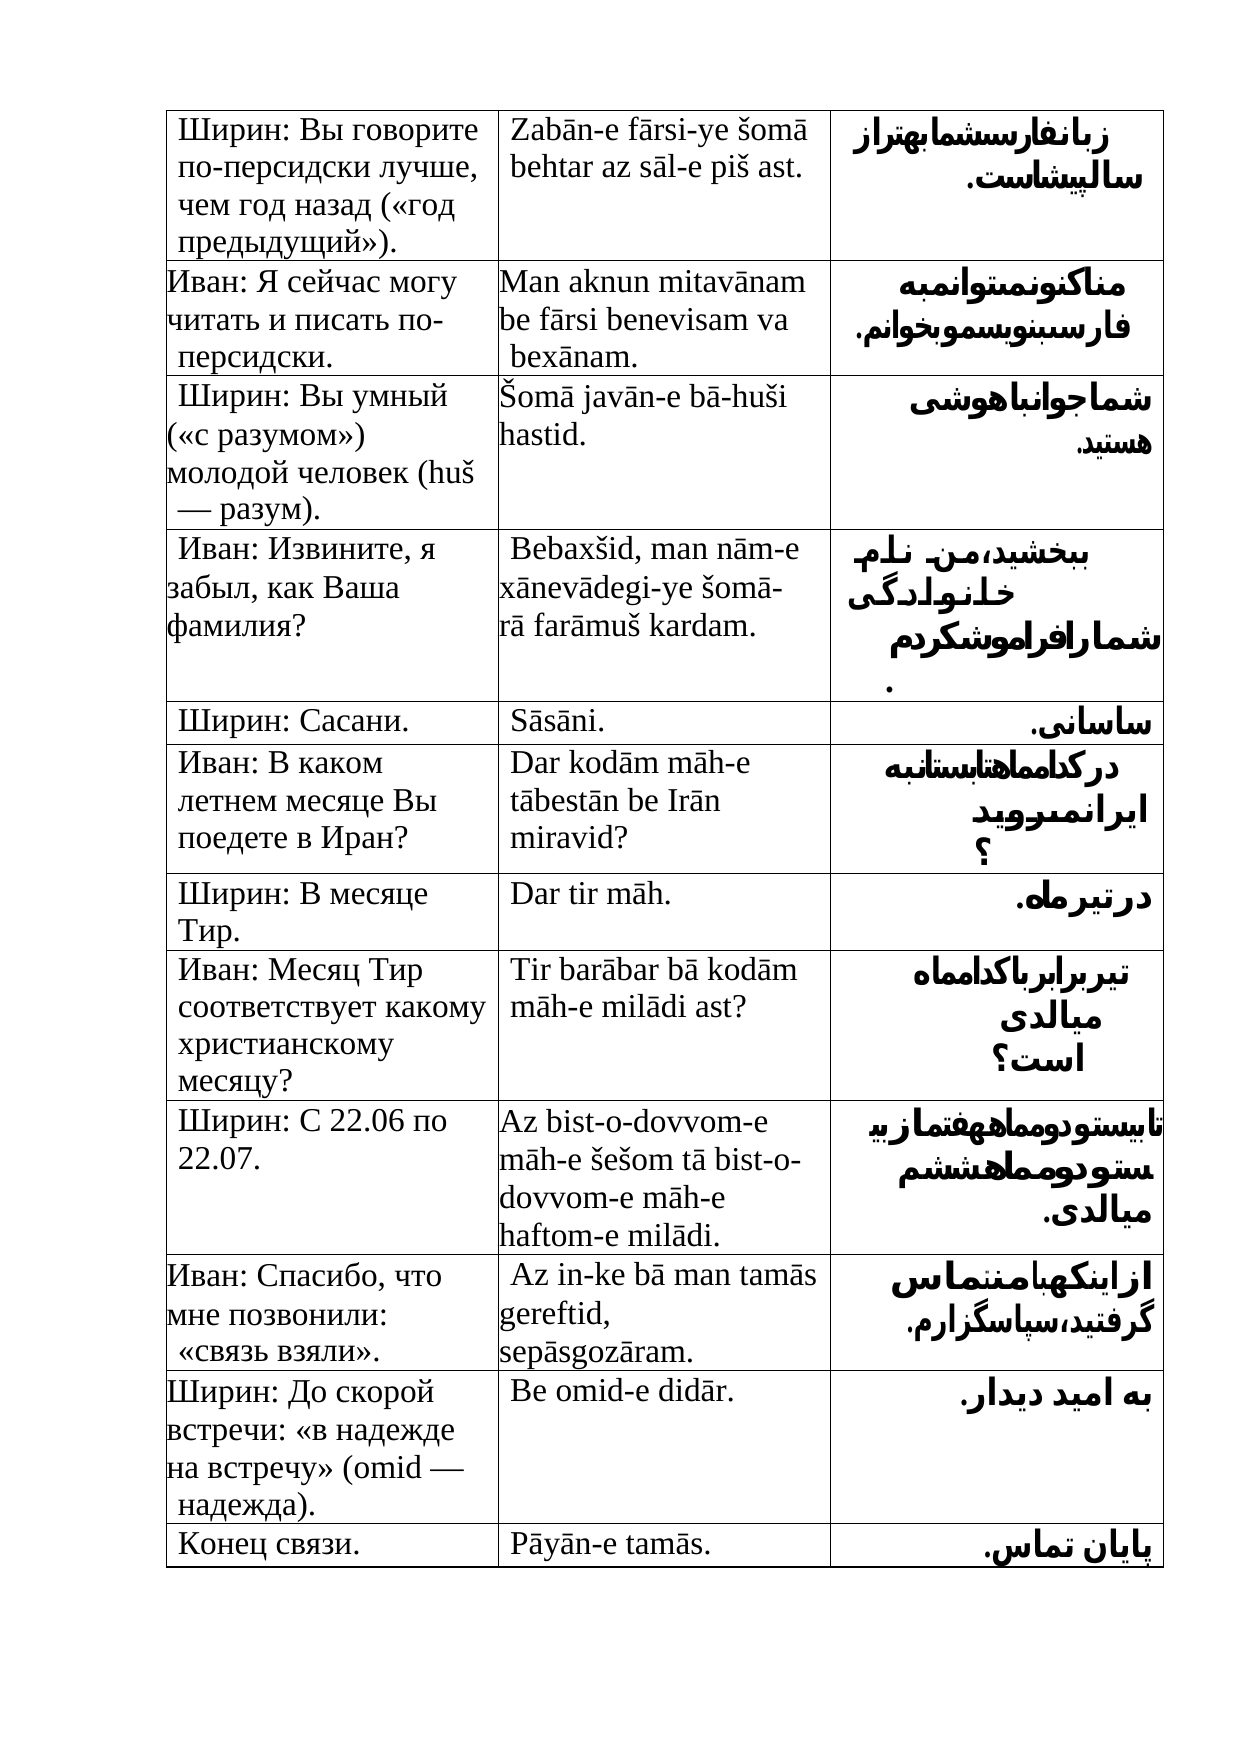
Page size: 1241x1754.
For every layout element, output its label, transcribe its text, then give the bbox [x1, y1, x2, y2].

table_cell Ширин: Вы говорите [167, 111, 498, 149]
table_cell [499, 1063, 830, 1100]
table_cell Иван: Извините, я забыл, как Ваша фамилия? [167, 530, 498, 701]
table_cell [499, 491, 830, 529]
table_cell Az in-ke bā man tamās gereftid, sepāsgozāram. [499, 1255, 830, 1370]
table_cell مناكنونمىتوانمبه فارسىبنويسموبخوانم. [831, 261, 1163, 375]
table_cell زبانفارسىشمابھتراز سالپيشاست. [831, 111, 1163, 260]
table_cell Dar kodām māh-e [499, 745, 830, 782]
table_cell по-персидски лучше, [167, 149, 498, 186]
table_cell Az bist-o-dovvom-e māh-e šešom tā bist-o- dovvom-e māh-e haftom-e milādi. [499, 1101, 830, 1254]
table_cell христианскому [167, 1026, 498, 1063]
table_cell تيربرابرباكدامماه ميالدى است؟ [831, 951, 1163, 1100]
table_cell Иван: В каком [167, 745, 498, 782]
table_cell Zabān-e fārsi-ye šomā [499, 111, 830, 149]
table_cell tābestān be Irān [499, 782, 830, 819]
table_cell māh-e milādi ast? [499, 988, 830, 1026]
table_cell месяцу? [167, 1063, 498, 1100]
table_cell پايان تماس. [831, 1524, 1163, 1566]
table_cell شماجوانباھوشى ھستيد. [831, 376, 1163, 491]
table_cell соответствует какому [167, 988, 498, 1026]
table_cell [499, 1026, 830, 1063]
table_cell летнем месяце Вы [167, 782, 498, 819]
table_cell — разум). [167, 491, 498, 529]
table_cell Конец связи. [167, 1524, 498, 1566]
table_cell Bebaxšid, man nām-e xānevādegi-ye šomā- rā farāmuš kardam. [499, 530, 830, 701]
table_cell به اميد ديدار. [831, 1371, 1163, 1523]
table_cell предыдущий»). [167, 223, 498, 260]
table_cell Иван: Месяц Тир [167, 951, 498, 988]
table_cell Ширин: С 22.06 по 22.07. [167, 1101, 498, 1254]
table_cell [499, 186, 830, 223]
table_cell Иван: Спасибо, что мне позвонили: «связь взяли». [167, 1255, 498, 1370]
table_cell Tir barābar bā kodām [499, 951, 830, 988]
table_cell Šomā javān-e bā-huši hastid. [499, 376, 830, 491]
table_cell دركدامماهتابستانبه ايرانمىرويد؟ [831, 745, 1163, 873]
table_cell Ширин: В месяце Тир. [167, 874, 498, 950]
table_cell Man aknun mitavānam be fārsi benevisam va bexānam. [499, 261, 830, 375]
table_cell [499, 223, 830, 260]
table_cell поедете в Иран? [167, 819, 498, 873]
table_cell Ширин: Сасани. [167, 702, 498, 743]
table_cell ازاينكهبامنتماس گرفتيد،سپاسگزارم. [831, 1255, 1163, 1370]
table_cell Pāyān-e tamās. [499, 1524, 830, 1566]
table_cell Иван: Я сейчас могу читать и писать по- персидски. [167, 261, 498, 375]
table_cell Dar tir māh. [499, 874, 830, 950]
table_cell miravid? [499, 819, 830, 873]
table_cell درتيرماه. [831, 874, 1163, 950]
table_cell [831, 491, 1163, 529]
table_cell behtar az sāl-e piš ast. [499, 149, 830, 186]
table_cell Ширин: Вы умный («с разумом») молодой человек (huš [167, 376, 498, 491]
table_cell Ширин: До скорой встречи: «в надежде на встречу» (omid — надежда). [167, 1371, 498, 1523]
table_cell Sāsāni. [499, 702, 830, 743]
table_cell чем год назад («год [167, 186, 498, 223]
table_cell ساسانى. [831, 702, 1163, 743]
table_cell تابيستودومماهھفتمازبيستودومماهششم ميالدى. [831, 1101, 1163, 1254]
table_cell Be omid-e didār. [499, 1371, 830, 1523]
table_cell ببخشيد،من نام خانوادگى شمارافراموشكردم. [831, 530, 1163, 701]
